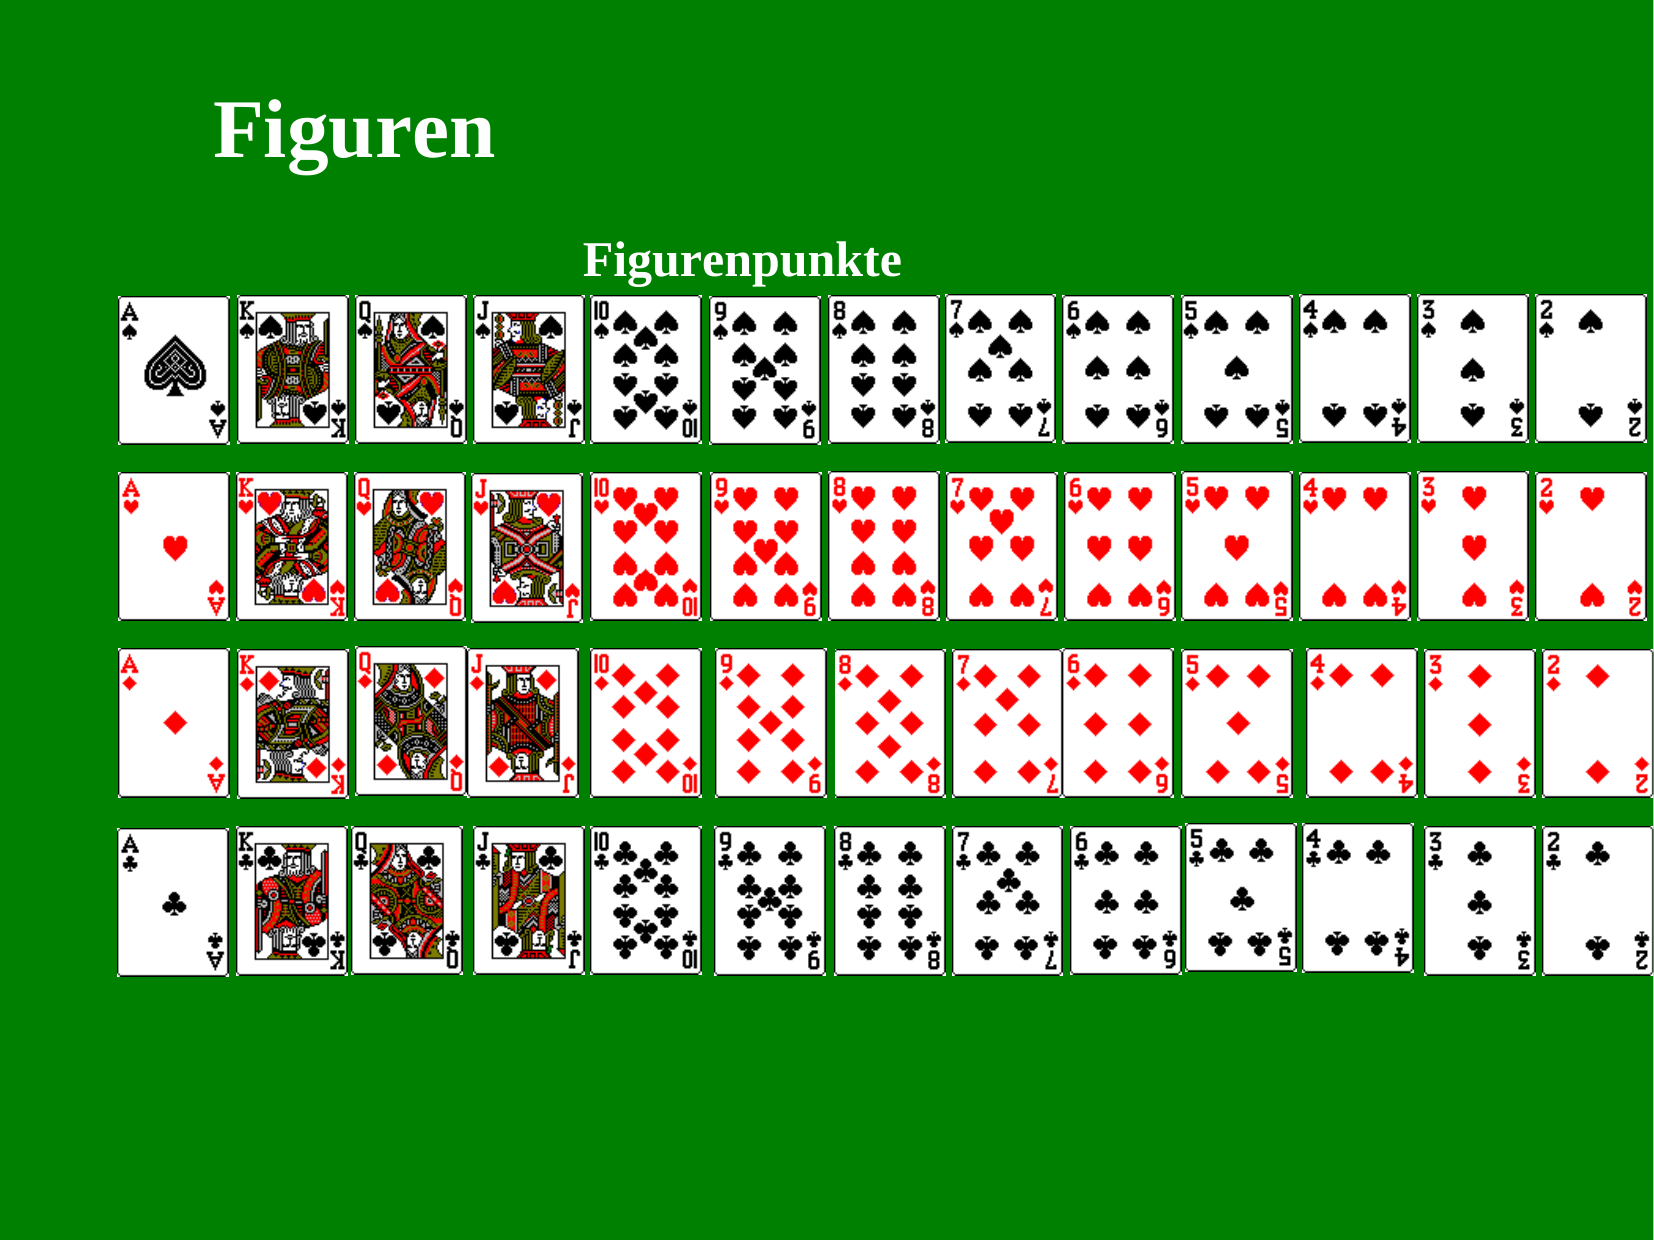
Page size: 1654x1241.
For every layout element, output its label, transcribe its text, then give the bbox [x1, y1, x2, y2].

picture [945, 294, 1056, 443]
picture [1181, 649, 1293, 798]
picture [828, 471, 940, 621]
picture [1306, 648, 1418, 798]
picture [236, 826, 348, 976]
text_box As König Dame Bube 4 3 2 1 Figurenpunkte [138, 173, 1123, 345]
picture [835, 649, 946, 798]
picture [710, 472, 822, 621]
picture [1299, 472, 1411, 621]
picture [1535, 472, 1647, 621]
picture [1417, 294, 1529, 443]
picture [118, 472, 230, 621]
picture [952, 826, 1063, 976]
picture [590, 295, 702, 444]
picture [1424, 826, 1536, 976]
text_box Figuren [118, 81, 591, 177]
text_box Figuren [302, 122, 313, 140]
picture [1062, 295, 1174, 444]
picture [714, 826, 826, 976]
picture [351, 826, 463, 975]
picture [355, 295, 467, 444]
picture [946, 472, 1058, 621]
picture [118, 648, 230, 798]
text_box Figuren [297, 160, 319, 171]
picture [1064, 472, 1176, 621]
picture [1302, 823, 1414, 973]
picture [1542, 826, 1654, 976]
picture [118, 296, 230, 445]
picture [1181, 295, 1293, 444]
picture [715, 648, 827, 798]
picture [354, 472, 466, 621]
picture [1185, 823, 1297, 972]
picture [1424, 649, 1536, 798]
picture [471, 473, 583, 623]
picture [355, 646, 579, 798]
picture [590, 648, 702, 798]
picture [237, 649, 349, 799]
picture [828, 295, 940, 444]
picture [237, 295, 349, 444]
picture [1070, 826, 1182, 975]
picture [117, 828, 229, 977]
picture [473, 826, 585, 975]
picture [1535, 294, 1647, 443]
picture [709, 296, 821, 445]
picture [1542, 649, 1654, 798]
picture [1299, 294, 1411, 443]
picture [1181, 471, 1293, 621]
picture [952, 648, 1174, 798]
picture [590, 472, 702, 621]
picture [1417, 471, 1529, 621]
picture [590, 826, 702, 975]
picture [834, 826, 946, 976]
picture [236, 472, 348, 621]
picture [473, 295, 585, 444]
